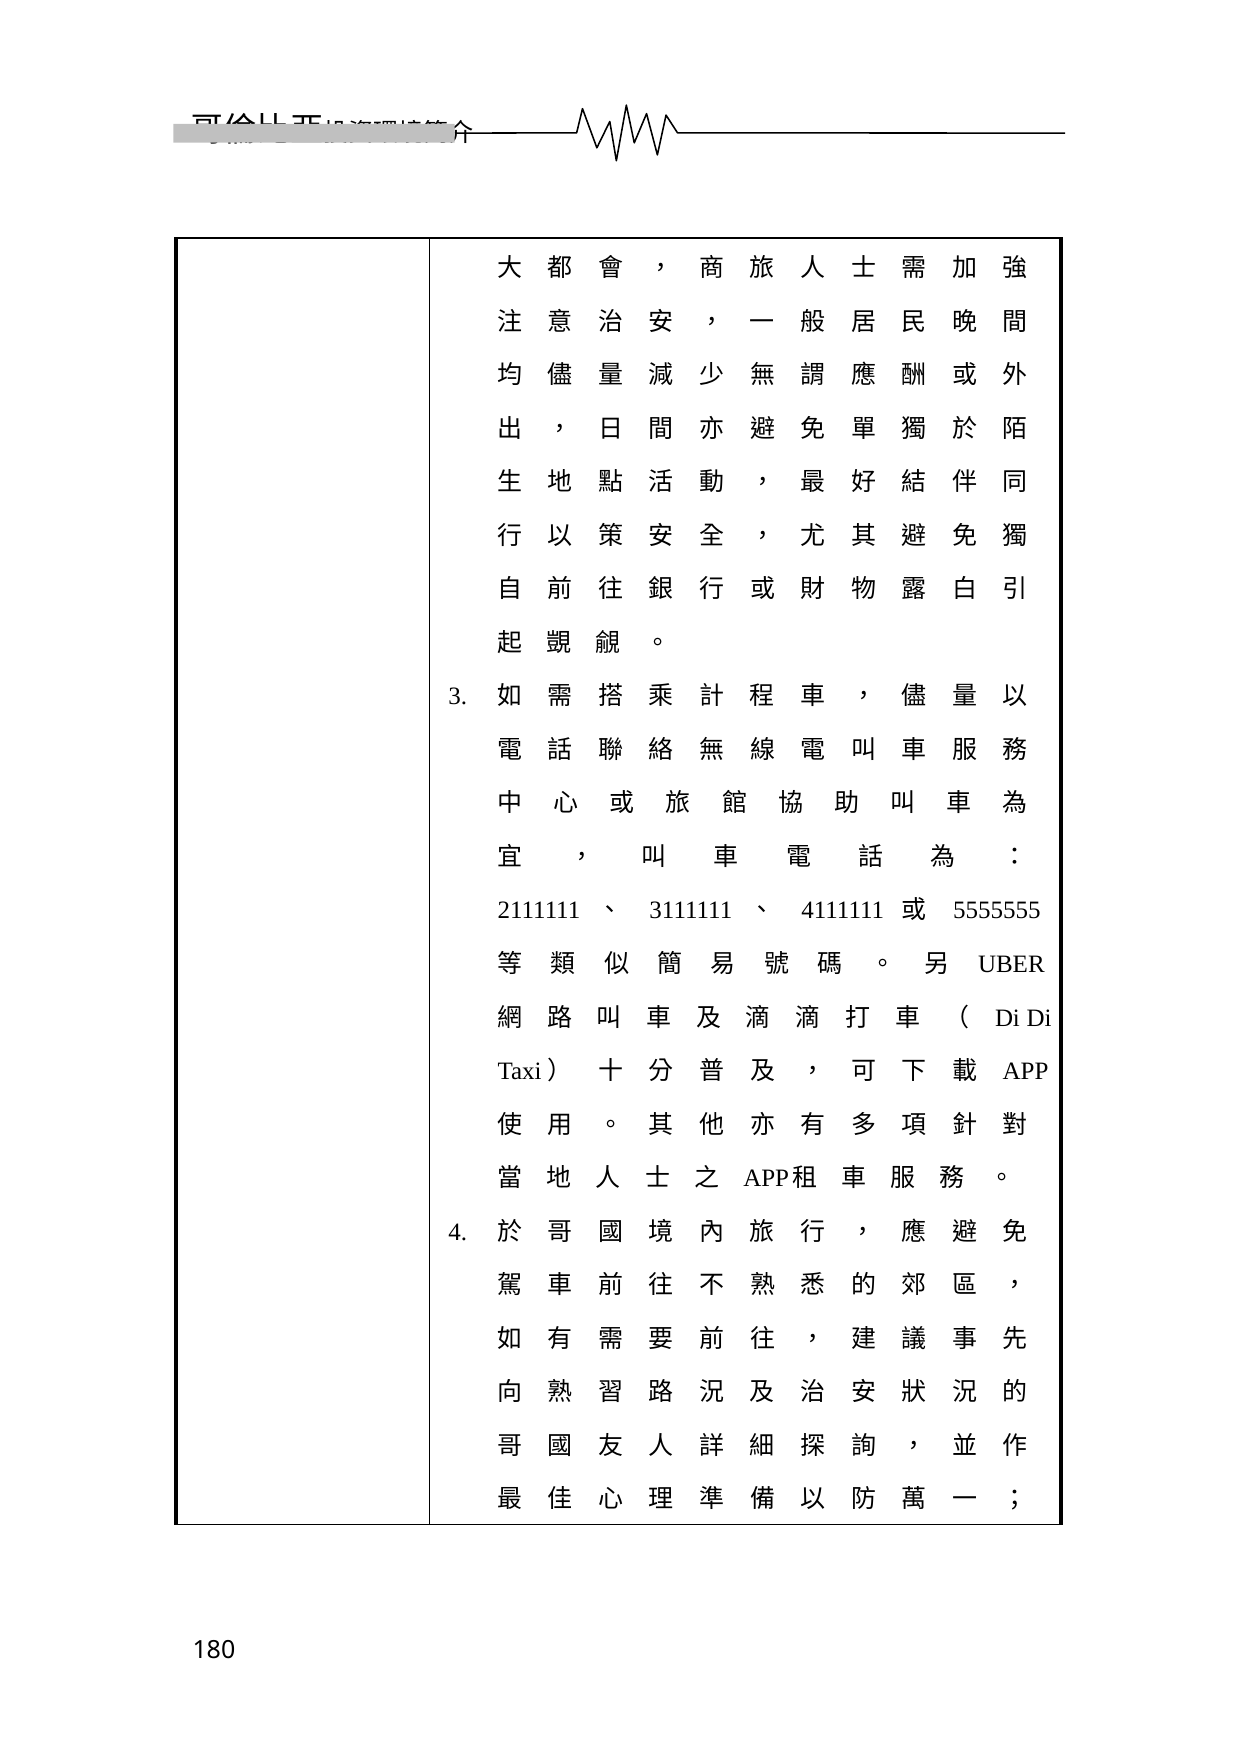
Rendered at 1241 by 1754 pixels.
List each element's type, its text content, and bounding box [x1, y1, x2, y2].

table_cell 大都會，商旅人士需加強注意治安，一般居民晚間均儘量減少無謂應酬或外出，日間亦避免單獨於陌生地點活動，最好結伴同行以策安全，尤其避免獨自前往銀行或財物露白引起覬覦。 如需搭乘計程車，儘量以電話聯絡無線電叫車服務中心或旅館協助叫車為宜，叫車電話為：2111111、3111111、4111111或5555555等類似簡易號碼。另UBER網路叫車及滴滴打車（Di Di Taxi）十分普及，可下載APP使用。其他亦有多項針對當地人士之APP租車服務。 於哥國境內旅行，應避免駕車前往不熟悉的郊區，如有需要前往，建議事先向熟習路況及治安狀況的哥國友人詳細探詢，並作最佳心理準備以防萬一； [430, 239, 1059, 1524]
table_cell [178, 239, 429, 1524]
